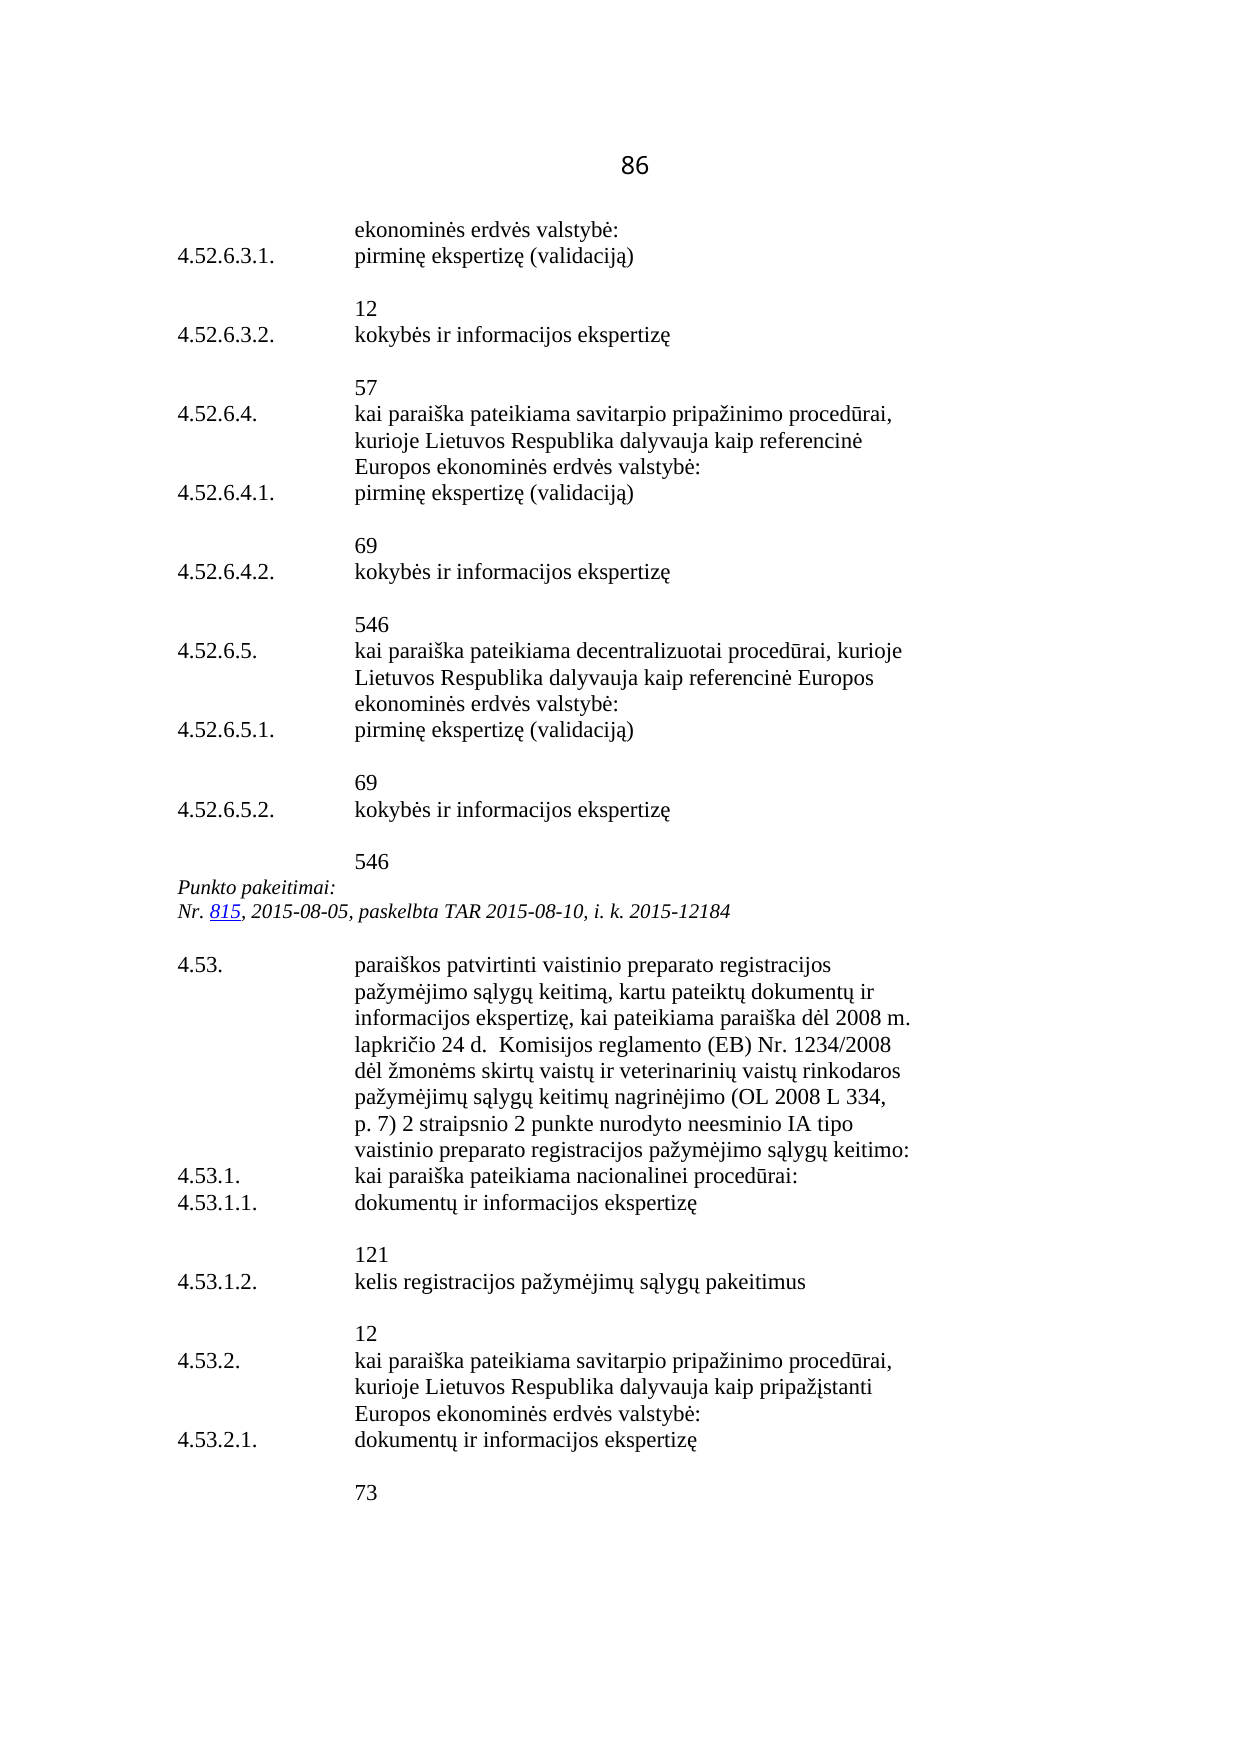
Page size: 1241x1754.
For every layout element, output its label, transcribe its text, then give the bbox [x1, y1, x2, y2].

text 4.52.6.5. kai paraiška pateikiama decentralizuotai procedūrai, kurioje [177, 637, 945, 664]
text 4.52.6.4. kai paraiška pateikiama savitarpio pripažinimo procedūrai, [177, 400, 945, 427]
text 4.52.6.3.2. kokybės ir informacijos ekspertizę 57 [177, 321, 945, 400]
text 4.52.6.5.1. pirminę ekspertizę (validaciją) 69 [177, 717, 945, 796]
text lapkričio 24 d. Komisijos reglamento (EB) Nr. 1234/2008 [354, 1031, 945, 1057]
text Europos ekonominės erdvės valstybė: [354, 1399, 945, 1426]
text vaistinio preparato registracijos pažymėjimo sąlygų keitimo: [354, 1136, 945, 1162]
text pažymėjimų sąlygų keitimų nagrinėjimo (OL 2008 L 334, [354, 1083, 945, 1110]
text 4.52.6.3.1. pirminę ekspertizę (validaciją) 12 [177, 242, 945, 321]
text 4.52.6.5.2. kokybės ir informacijos ekspertizę 546 [177, 796, 945, 875]
text 4.53.1.2. kelis registracijos pažymėjimų sąlygų pakeitimus 12 [177, 1268, 945, 1347]
text 4.52.6.4.2. kokybės ir informacijos ekspertizę 546 [177, 558, 945, 637]
text Europos ekonominės erdvės valstybė: [354, 453, 945, 479]
text dėl žmonėms skirtų vaistų ir veterinarinių vaistų rinkodaros [354, 1057, 945, 1083]
text pažymėjimo sąlygų keitimą, kartu pateiktų dokumentų ir [354, 978, 945, 1004]
text 4.53.2.1. dokumentų ir informacijos ekspertizę 73 [177, 1426, 945, 1505]
text kurioje Lietuvos Respublika dalyvauja kaip pripažįstanti [354, 1373, 945, 1399]
text 4.53.1.1. dokumentų ir informacijos ekspertizę 121 [177, 1189, 945, 1268]
text p. 7) 2 straipsnio 2 punkte nurodyto neesminio IA tipo [354, 1110, 945, 1136]
text Lietuvos Respublika dalyvauja kaip referencinė Europos [354, 664, 945, 690]
text 4.52.6.4.1. pirminę ekspertizę (validaciją) 69 [177, 479, 945, 558]
text ekonominės erdvės valstybė: [354, 690, 945, 717]
text Punkto pakeitimai: [177, 875, 1093, 899]
text 4.53.1. kai paraiška pateikiama nacionalinei procedūrai: [177, 1162, 945, 1189]
text ekonominės erdvės valstybė: [354, 216, 945, 242]
text Nr. 815, 2015-08-05, paskelbta TAR 2015-08-10, i. k. 2015-12184 [177, 899, 1093, 923]
text kurioje Lietuvos Respublika dalyvauja kaip referencinė [354, 427, 945, 453]
text 4.53. paraiškos patvirtinti vaistinio preparato registracijos [177, 952, 945, 978]
text informacijos ekspertizę, kai pateikiama paraiška dėl 2008 m. [354, 1004, 945, 1031]
text 4.53.2. kai paraiška pateikiama savitarpio pripažinimo procedūrai, [177, 1347, 945, 1373]
